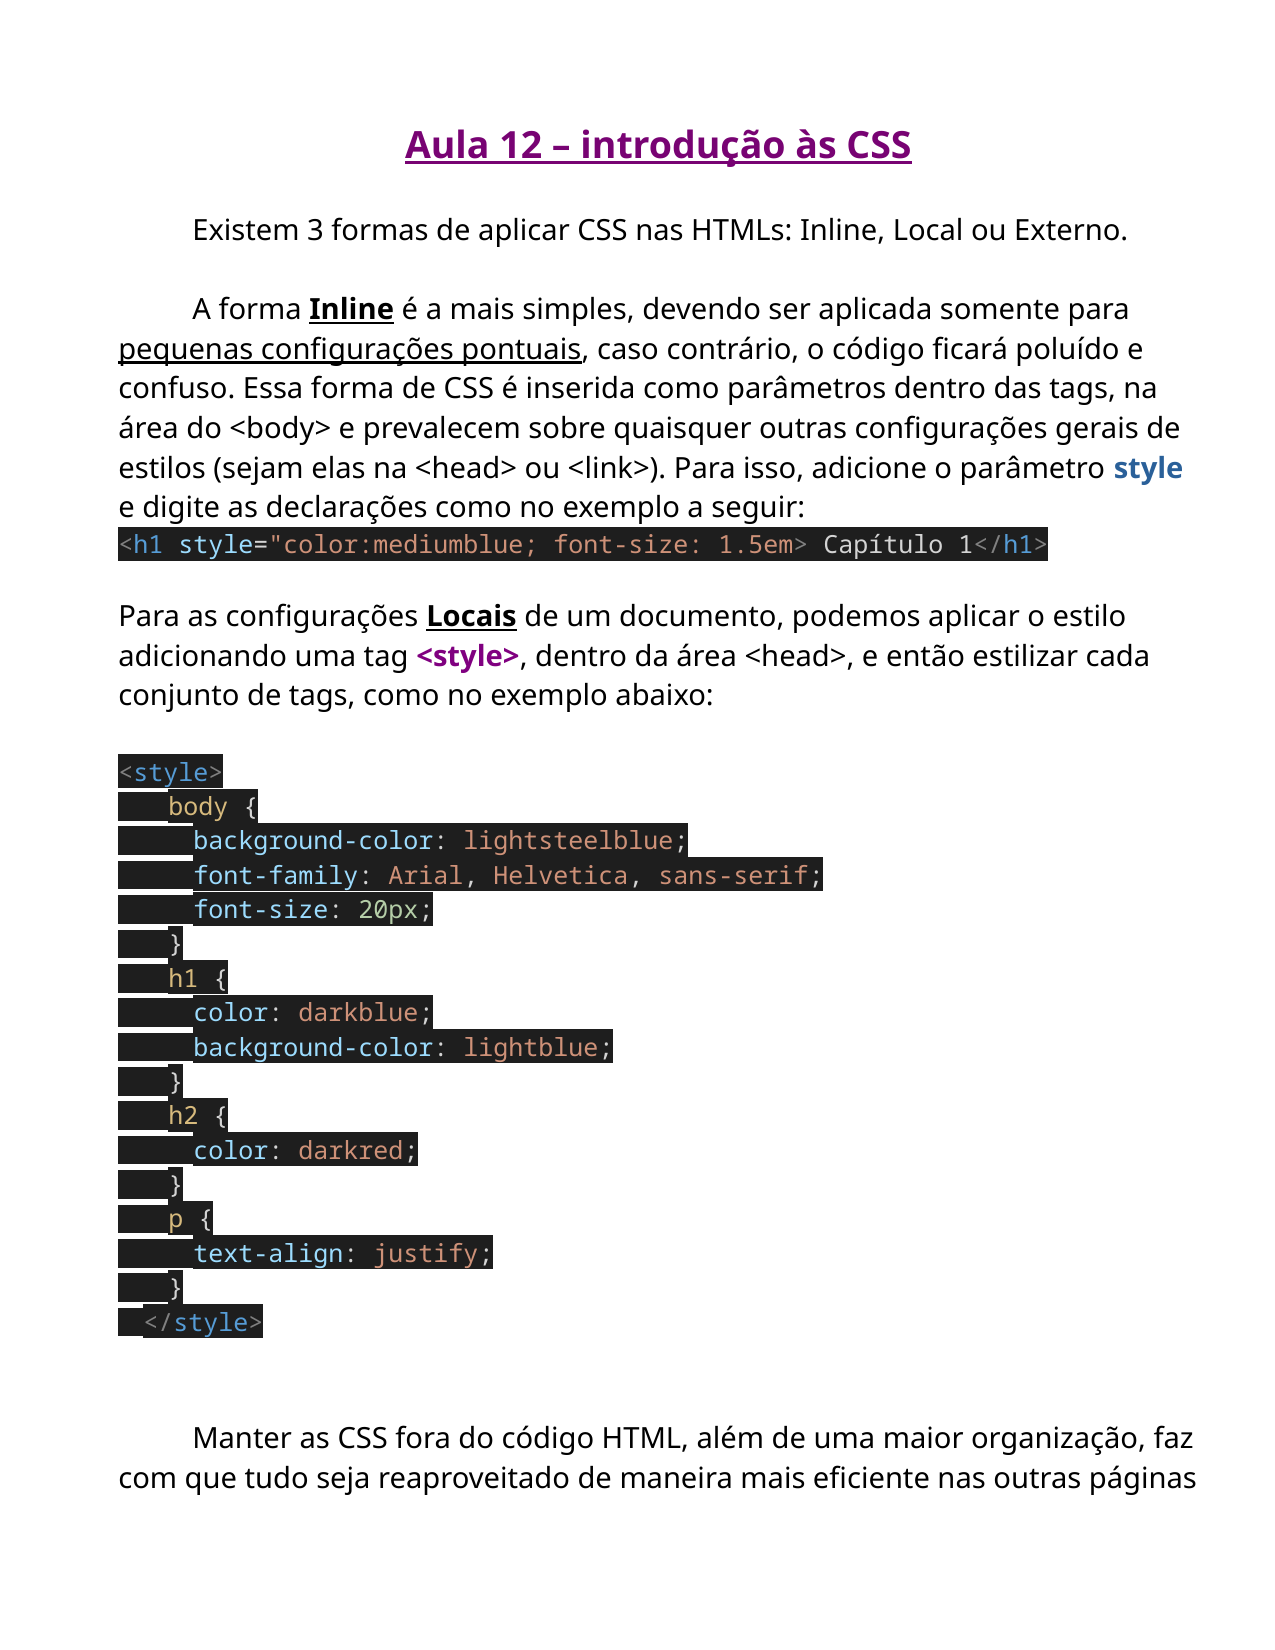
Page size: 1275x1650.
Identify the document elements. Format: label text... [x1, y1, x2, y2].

text } [118, 1063, 1157, 1098]
text <h1 style="color:mediumblue; font-size: 1.5em> Capítulo 1</h1> [118, 526, 1198, 561]
text <style> [118, 754, 1198, 788]
text Aula 12 – introdução às CSS [118, 118, 1198, 169]
text } [118, 926, 1157, 960]
text p { [118, 1201, 1157, 1235]
text color: darkred; [118, 1132, 1157, 1166]
text background-color: lightsteelblue; [118, 823, 1157, 857]
text text-align: justify; [118, 1235, 1157, 1269]
text </style> [118, 1304, 1157, 1338]
text Manter as CSS fora do código HTML, além de uma maior organização, faz com que tudo seja reaproveitado de maneira mais eficiente nas outras páginas [118, 1418, 1198, 1497]
text Para as configurações Locais de um documento, podemos aplicar o estilo adicionando uma tag <style>, dentro da área <head>, e então estilizar cada conjunto de tags, como no exemplo abaixo: [118, 595, 1198, 714]
text Existem 3 formas de aplicar CSS nas HTMLs: Inline, Local ou Externo. [118, 209, 1198, 248]
text font-size: 20px; [118, 891, 1157, 926]
text font-family: Arial, Helvetica, sans-serif; [118, 857, 1157, 891]
text h1 { [118, 960, 1157, 994]
text h2 { [118, 1098, 1157, 1132]
text } [118, 1166, 1157, 1201]
text } [118, 1269, 1157, 1304]
text color: darkblue; [118, 994, 1157, 1029]
text A forma Inline é a mais simples, devendo ser aplicada somente para pequenas configurações pontuais, caso contrário, o código ficará poluído e confuso. Essa forma de CSS é inserida como parâmetros dentro das tags, na área do <body> e prevalecem sobre quaisquer outras configurações gerais de estilos (sejam elas na <head> ou <link>). Para isso, adicione o parâmetro style e digite as declarações como no exemplo a seguir: [118, 288, 1198, 526]
text body { [118, 788, 1157, 823]
text background-color: lightblue; [118, 1029, 1157, 1063]
